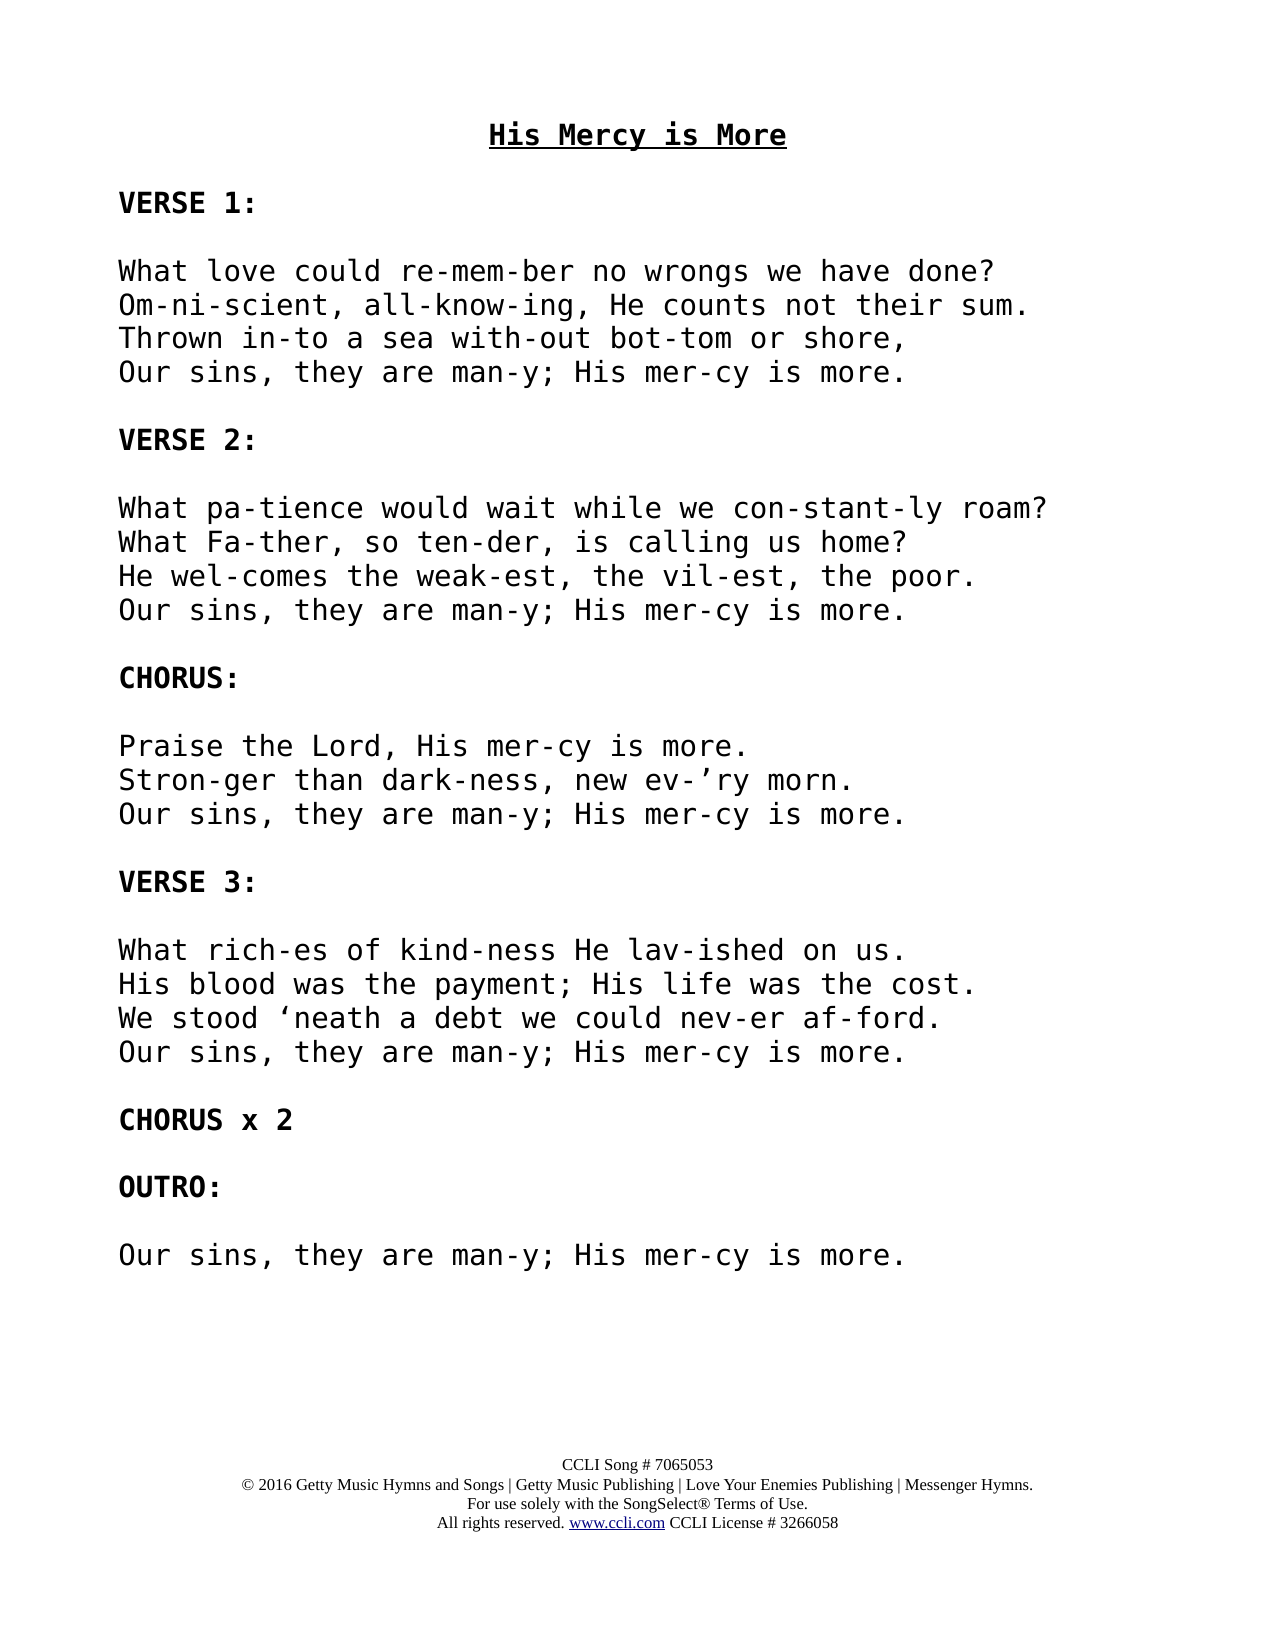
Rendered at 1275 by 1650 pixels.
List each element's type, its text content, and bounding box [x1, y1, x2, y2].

text What Fa-ther, so ten-der, is calling us home? [118, 526, 1157, 559]
text He wel-comes the weak-est, the vil-est, the poor. [118, 559, 1157, 593]
text VERSE 1: [118, 186, 1157, 220]
text VERSE 2: [118, 390, 1157, 458]
text CHORUS x 2 [118, 1103, 1157, 1137]
text Our sins, they are man-y; His mer-cy is more. [118, 1239, 1157, 1273]
text CHORUS: [118, 627, 1157, 695]
text His blood was the payment; His life was the cost. [118, 967, 1157, 1001]
text Our sins, they are man-y; His mer-cy is more. VERSE 3: [118, 797, 1157, 899]
text What pa-tience would wait while we con-stant-ly roam? [118, 492, 1157, 526]
text We stood ‘neath a debt we could nev-er af-ford. [118, 1001, 1157, 1035]
text Our sins, they are man-y; His mer-cy is more. [118, 1035, 1157, 1103]
text Stron-ger than dark-ness, new ev-’ry morn. [118, 763, 1157, 797]
text His Mercy is More [118, 118, 1157, 152]
text What rich-es of kind-ness He lav-ished on us. [118, 933, 1157, 967]
text Thrown in-to a sea with-out bot-tom or shore, [118, 322, 1157, 356]
text OUTRO: [118, 1171, 1157, 1205]
text Our sins, they are man-y; His mer-cy is more. [118, 356, 1157, 390]
text Praise the Lord, His mer-cy is more. [118, 729, 1157, 763]
text Om-ni-scient, all-know-ing, He counts not their sum. [118, 288, 1157, 322]
text What love could re-mem-ber no wrongs we have done? [118, 254, 1157, 288]
text Our sins, they are man-y; His mer-cy is more. [118, 593, 1157, 627]
